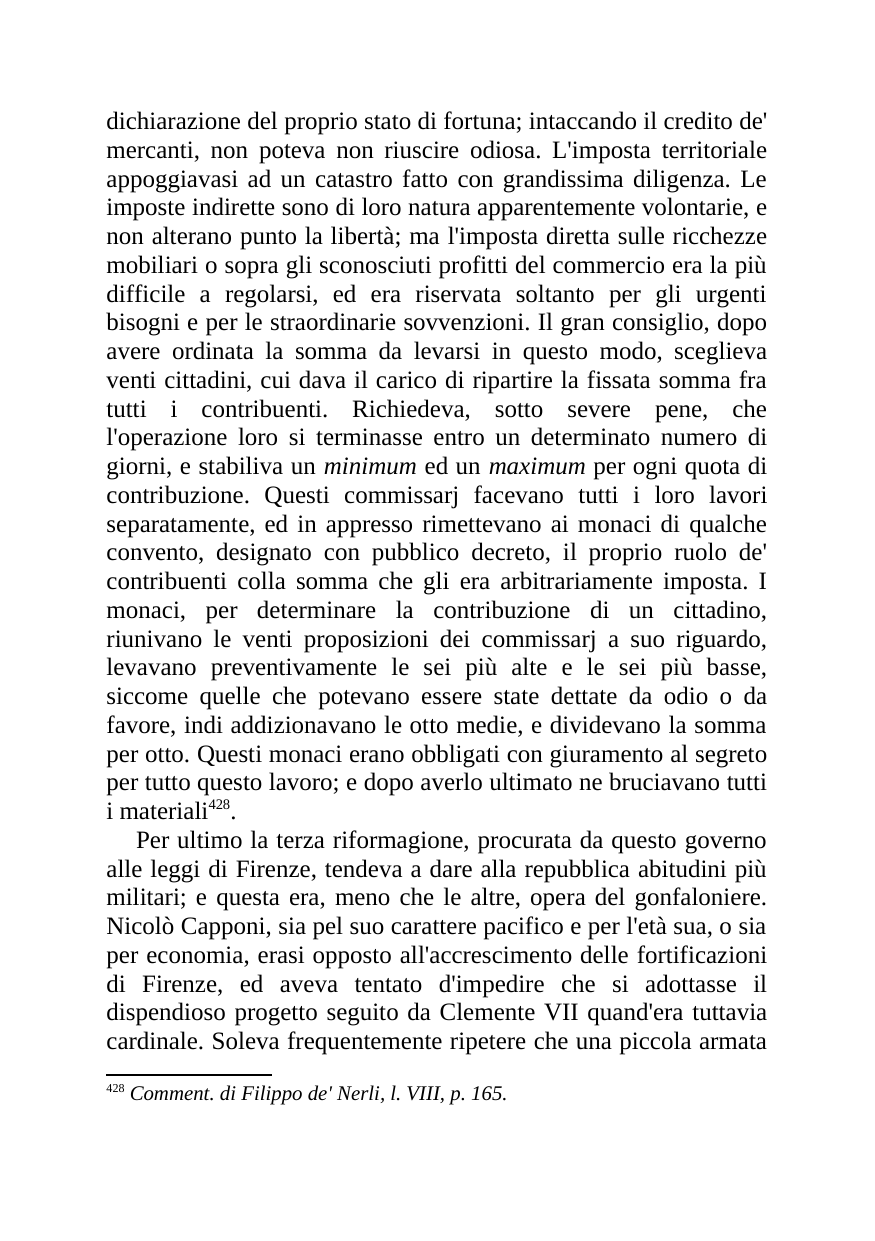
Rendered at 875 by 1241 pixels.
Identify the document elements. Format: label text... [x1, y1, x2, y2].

text Per ultimo la terza riformagione, procurata da questo governo alle leggi di Firenze, tendeva a dare alla repubblica abitudini più militari; e questa era, meno che le altre, opera del gonfaloniere. Nicolò Capponi, sia pel suo carattere pacifico e per l'età sua, o sia per economia, erasi opposto all'accrescimento delle fortificazioni di Firenze, ed aveva tentato d'impedire che si adottasse il dispendioso progetto seguito da Clemente VII quand'era tuttavia cardinale. Soleva frequentemente ripetere che una piccola armata [106, 825, 768, 1055]
text Comment. di Filippo de' Nerli, l. VIII, p. 165. [106, 1081, 768, 1105]
text dichiarazione del proprio stato di fortuna; intaccando il credito de' mercanti, non poteva non riuscire odiosa. L'imposta territoriale appoggiavasi ad un catastro fatto con grandissima diligenza. Le imposte indirette sono di loro natura apparentemente volontarie, e non alterano punto la libertà; ma l'imposta diretta sulle ricchezze mobiliari o sopra gli sconosciuti profitti del commercio era la più difficile a regolarsi, ed era riservata soltanto per gli urgenti bisogni e per le straordinarie sovvenzioni. Il gran consiglio, dopo avere ordinata la somma da levarsi in questo modo, sceglieva venti cittadini, cui dava il carico di ripartire la fissata somma fra tutti i contribuenti. Richiedeva, sotto severe pene, che l'operazione loro si terminasse entro un determinato numero di giorni, e stabiliva un minimum ed un maximum per ogni quota di contribuzione. Questi commissarj facevano tutti i loro lavori separatamente, ed in appresso rimettevano ai monaci di qualche convento, designato con pubblico decreto, il proprio ruolo de' contribuenti colla somma che gli era arbitrariamente imposta. I monaci, per determinare la contribuzione di un cittadino, riunivano le venti proposizioni dei commissarj a suo riguardo, levavano preventivamente le sei più alte e le sei più basse, siccome quelle che potevano essere state dettate da odio o da favore, indi addizionavano le otto medie, e dividevano la somma per otto. Questi monaci erano obbligati con giuramento al segreto per tutto questo lavoro; e dopo averlo ultimato ne bruciavano tutti i materiali. [106, 106, 768, 825]
